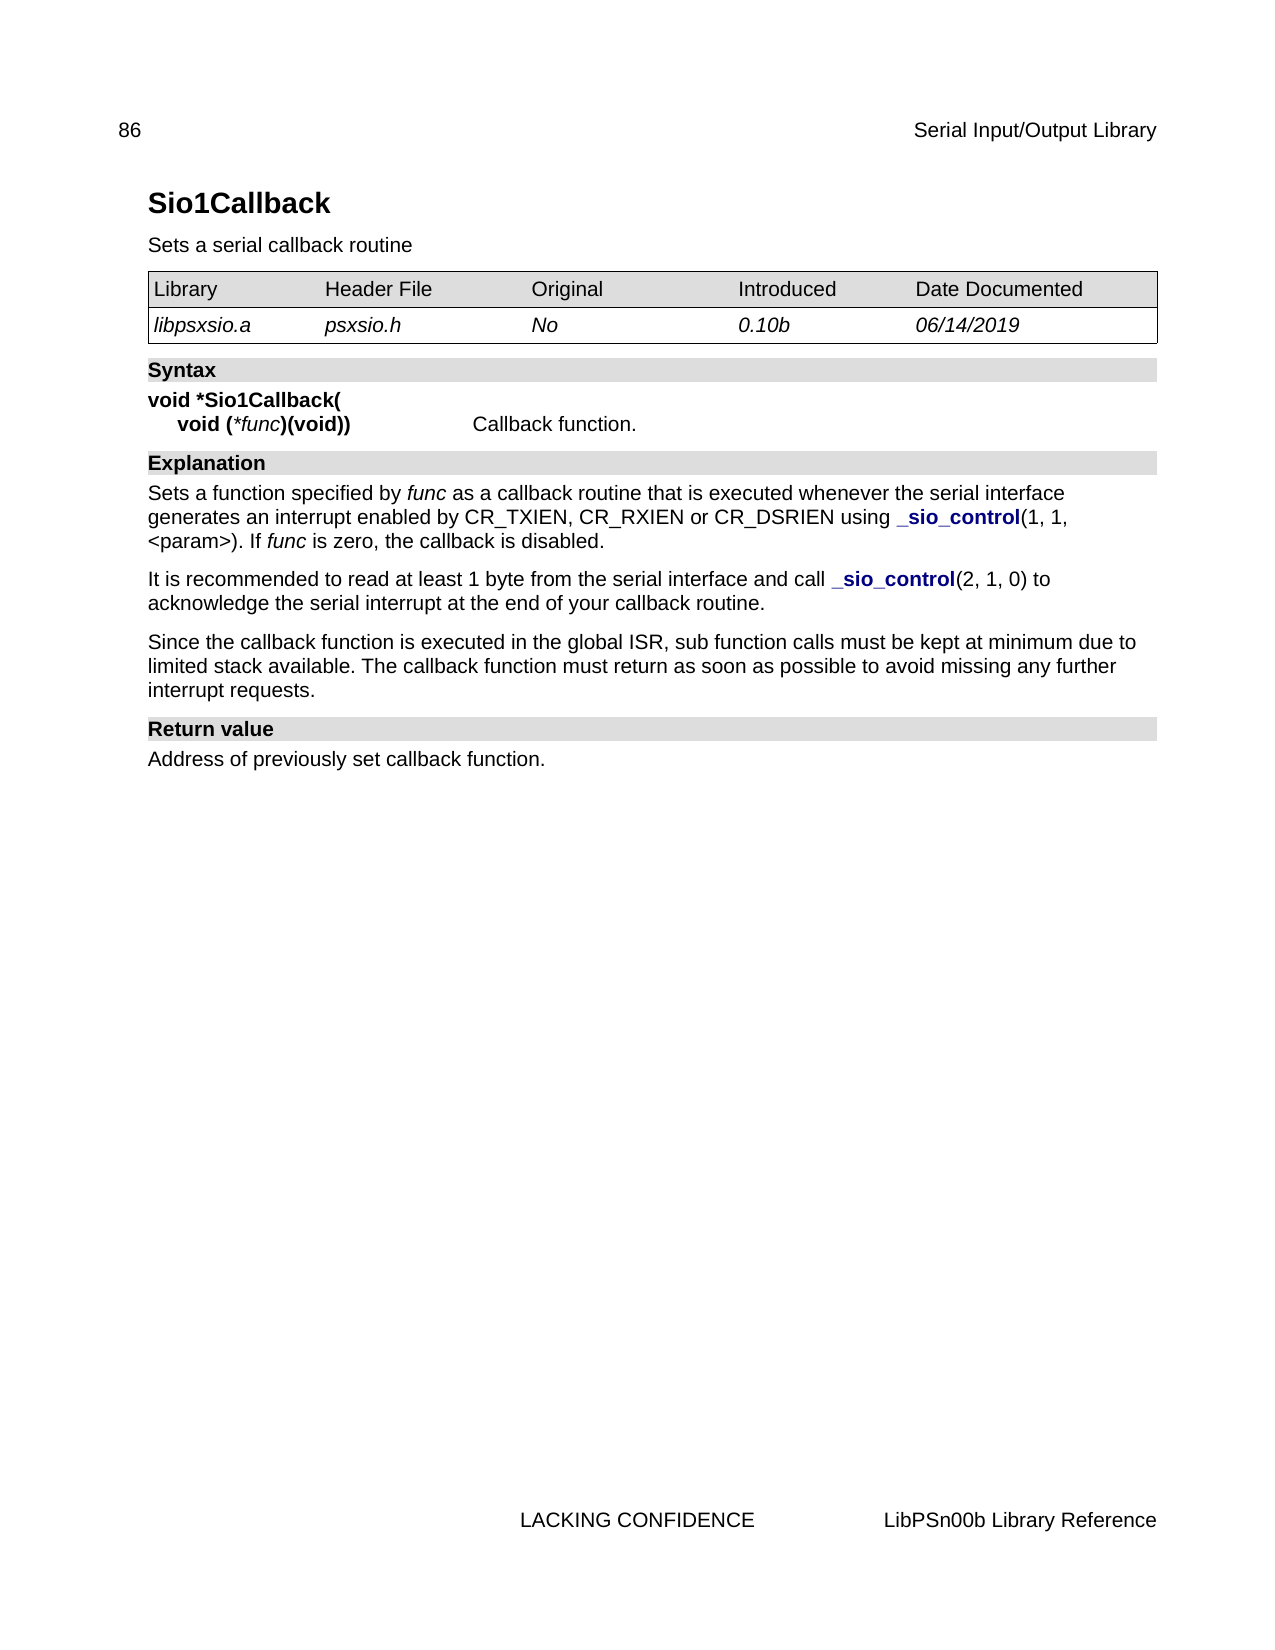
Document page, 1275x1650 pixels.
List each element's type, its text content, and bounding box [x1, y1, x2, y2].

subtitle Syntax [148, 358, 1157, 382]
text void (*func)(void)) Callback function. [148, 412, 1157, 436]
text Sets a serial callback routine [148, 232, 1157, 256]
subtitle Explanation [148, 451, 1157, 475]
text Sets a function specified by func as a callback routine that is executed whenever the serial interface generates an interrupt enabled by CR_TXIEN, CR_RXIEN or CR_DSRIEN using _sio_control(1, 1, <param>). If func is zero, the callback is disabled. [148, 481, 1157, 552]
subtitle Sio1Callback [148, 186, 1157, 220]
text libpsxsio.a psxsio.h No 0.10b 06/14/2019 [149, 308, 1157, 343]
text It is recommended to read at least 1 byte from the serial interface and call _sio_control(2, 1, 0) to acknowledge the serial interrupt at the end of your callback routine. [148, 567, 1157, 615]
subtitle Return value [148, 717, 1157, 741]
text Library Header File Original Introduced Date Documented [149, 272, 1157, 307]
text Address of previously set callback function. [148, 747, 1157, 771]
text Since the callback function is executed in the global ISR, sub function calls must be kept at minimum due to limited stack available. The callback function must return as soon as possible to avoid missing any further interrupt requests. [148, 630, 1157, 702]
text void *Sio1Callback( [148, 388, 1157, 412]
